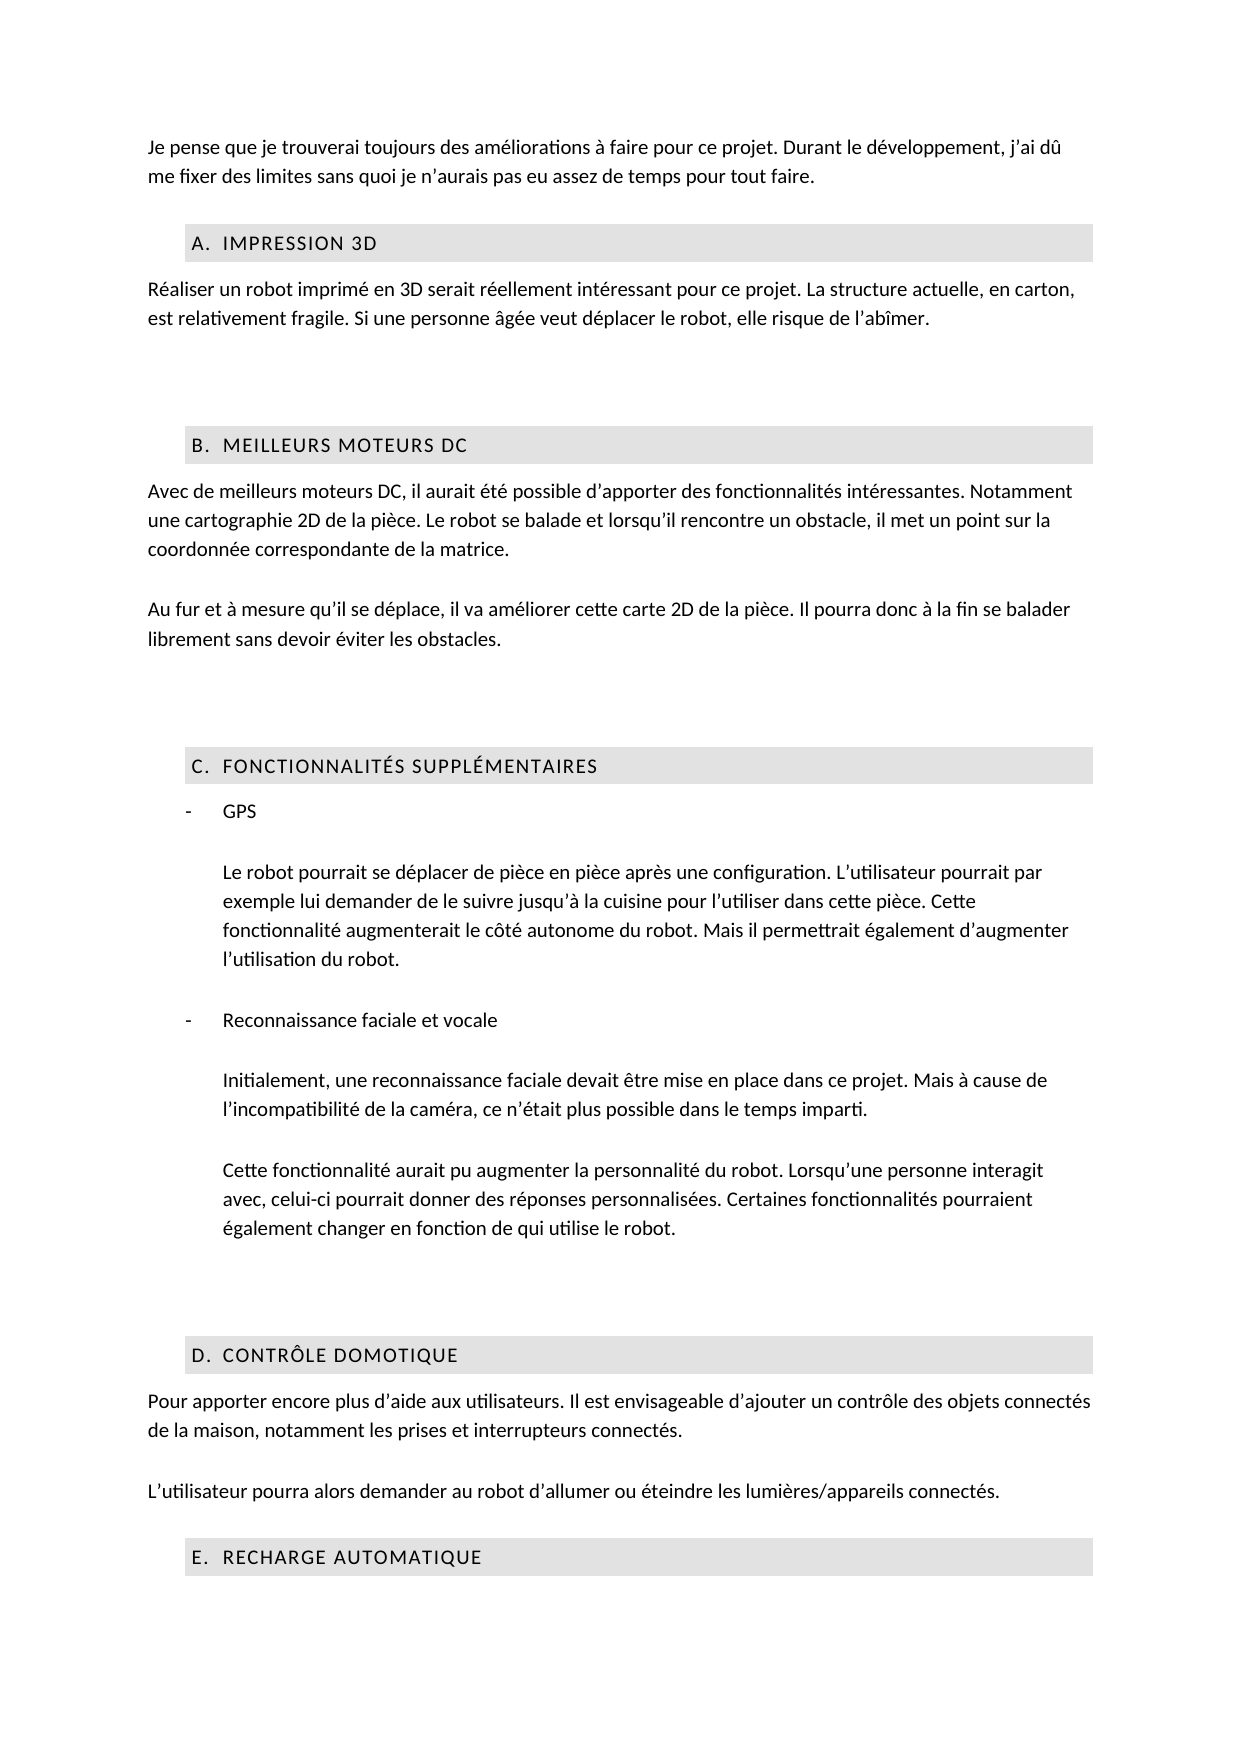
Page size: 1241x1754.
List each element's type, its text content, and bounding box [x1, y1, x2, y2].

text Je pense que je trouverai toujours des améliorations à faire pour ce projet. Durant le développement, j’ai dû me fixer des limites sans quoi je n’aurais pas eu assez de temps pour tout faire. [148, 134, 1093, 189]
list impression 3d [191, 230, 1086, 255]
text Pour apporter encore plus d’aide aux utilisateurs. Il est envisageable d’ajouter un contrôle des objets connectés de la maison, notamment les prises et interrupteurs connectés. [148, 1388, 1093, 1443]
list fonctionnalités supplémentaires [191, 753, 1086, 778]
text Le robot pourrait se déplacer de pièce en pièce après une configuration. L’utilisateur pourrait par exemple lui demander de le suivre jusqu’à la cuisine pour l’utiliser dans cette pièce. Cette fonctionnalité augmenterait le côté autonome du robot. Mais il permettrait également d’augmenter l’utilisation du robot. [223, 859, 1093, 972]
text Cette fonctionnalité aurait pu augmenter la personnalité du robot. Lorsqu’une personne interagit avec, celui-ci pourrait donner des réponses personnalisées. Certaines fonctionnalités pourraient également changer en fonction de qui utilise le robot. [223, 1157, 1093, 1241]
text Initialement, une reconnaissance faciale devait être mise en place dans ce projet. Mais à cause de l’incompatibilité de la caméra, ce n’était plus possible dans le temps imparti. [223, 1067, 1093, 1122]
text Avec de meilleurs moteurs DC, il aurait été possible d’apporter des fonctionnalités intéressantes. Notamment une cartographie 2D de la pièce. Le robot se balade et lorsqu’il rencontre un obstacle, il met un point sur la coordonnée correspondante de la matrice. [148, 478, 1093, 562]
text Réaliser un robot imprimé en 3D serait réellement intéressant pour ce projet. La structure actuelle, en carton, est relativement fragile. Si une personne âgée veut déplacer le robot, elle risque de l’abîmer. [148, 276, 1093, 330]
list recharge automatique [191, 1545, 1086, 1570]
text L’utilisateur pourra alors demander au robot d’allumer ou éteindre les lumières/appareils connectés. [148, 1478, 1093, 1503]
list GPS [185, 799, 1093, 824]
list Contrôle domotique [191, 1343, 1086, 1368]
text Au fur et à mesure qu’il se déplace, il va améliorer cette carte 2D de la pièce. Il pourra donc à la fin se balader librement sans devoir éviter les obstacles. [148, 597, 1093, 651]
list Reconnaissance faciale et vocale [185, 1007, 1093, 1032]
list Meilleurs moteurs dc [191, 432, 1086, 457]
